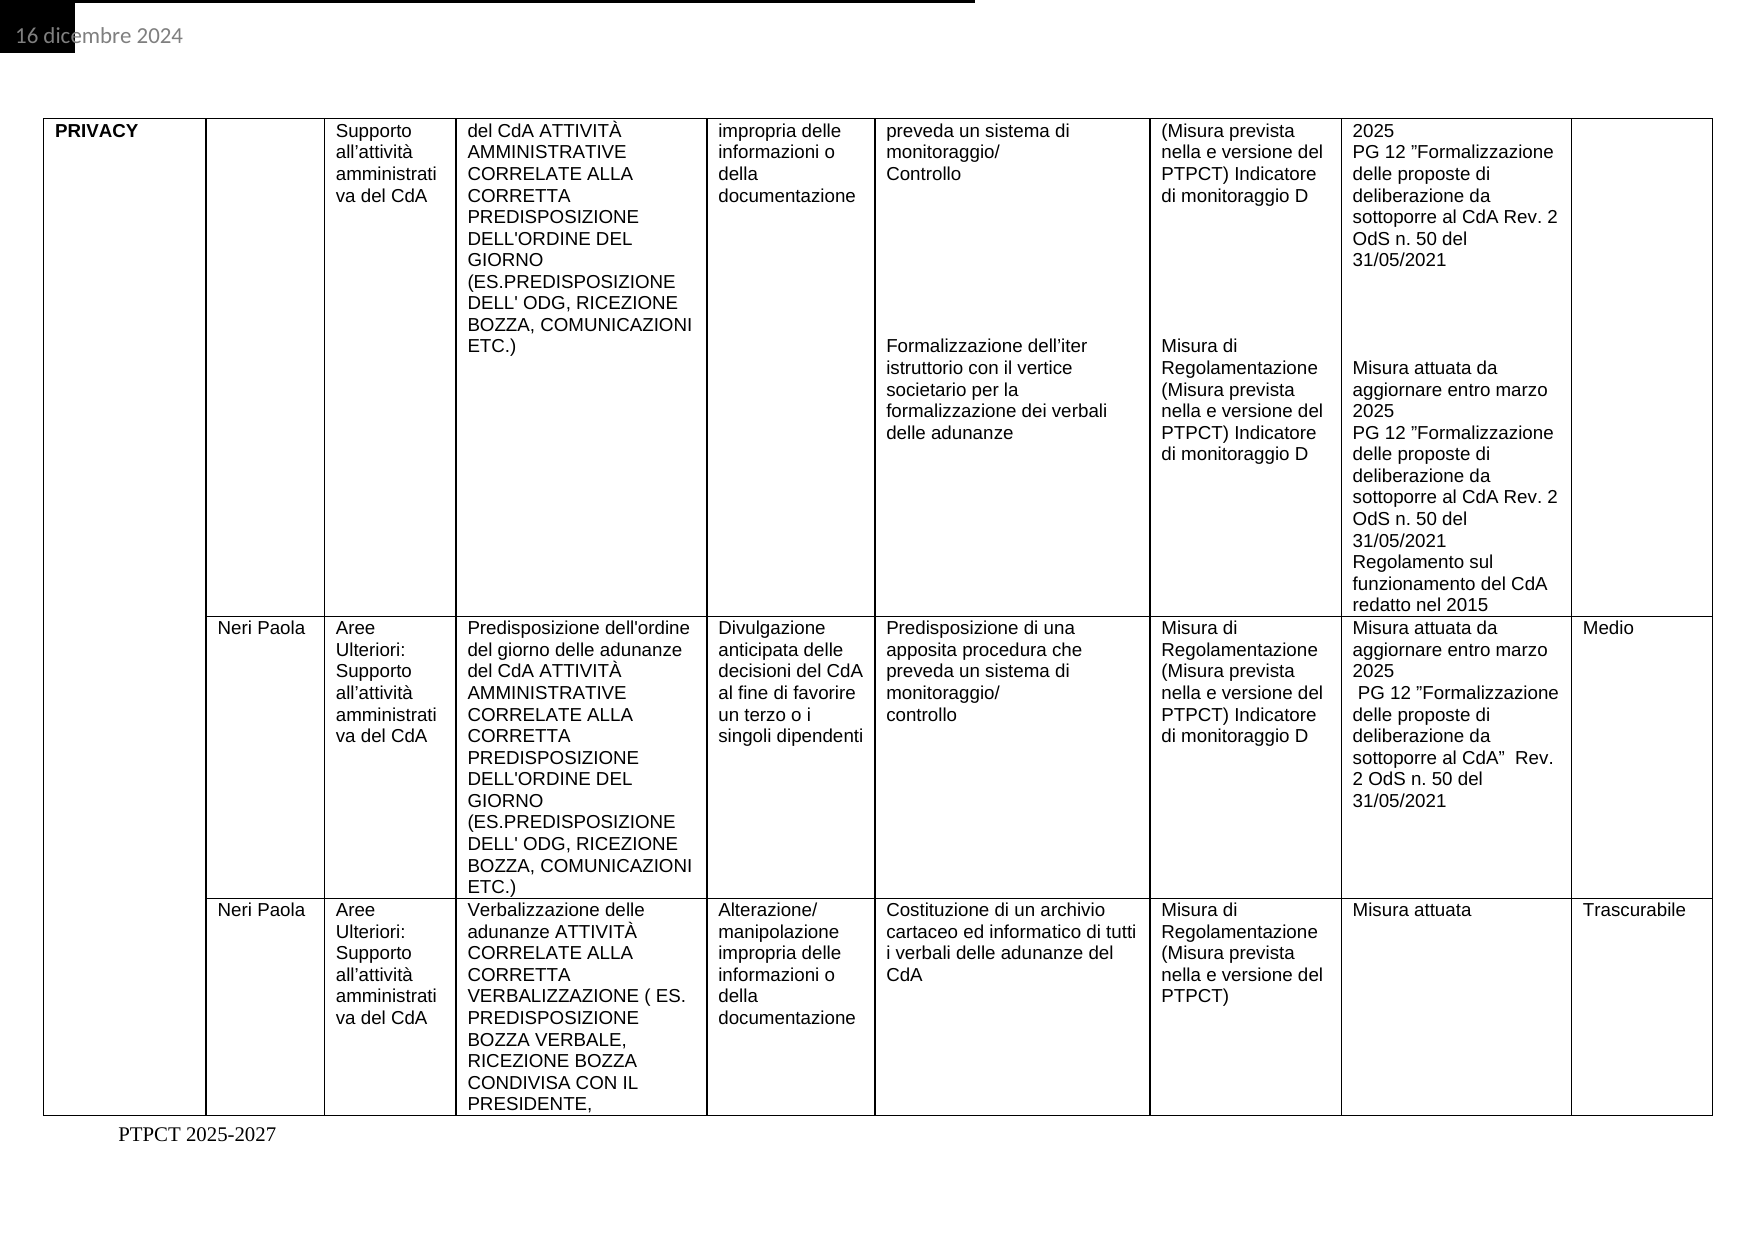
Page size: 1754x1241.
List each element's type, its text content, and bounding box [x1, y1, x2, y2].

table_cell Medio [1572, 617, 1712, 897]
table_cell Misura di Regolamentazione (Misura prevista nella e versione del PTPCT) [1151, 899, 1341, 1115]
table_cell del CdA ATTIVITÀ AMMINISTRATIVE CORRELATE ALLA CORRETTA PREDISPOSIZIONE DELL'ORDINE DEL GIORNO (ES.PREDISPOSIZIONE DELL' ODG, RICEZIONE BOZZA, COMUNICAZIONI ETC.) [457, 119, 706, 616]
table_cell Alterazione/manipolazione impropria delle informazioni o della documentazione [708, 899, 874, 1115]
table_cell Aree Ulteriori: Supporto all’attività amministrativa del CdA [325, 899, 455, 1115]
table_cell impropria delle informazioni o della documentazione [708, 119, 874, 616]
table_cell (Misura prevista nella e versione del PTPCT) Indicatore di monitoraggio D Misura di Regolamentazione (Misura prevista nella e versione del PTPCT) Indicatore di monitoraggio D [1151, 119, 1341, 616]
table_cell 2025 PG 12 ”Formalizzazione delle proposte di deliberazione da sottoporre al CdA Rev. 2 OdS n. 50 del 31/05/2021 Misura attuata da aggiornare entro marzo 2025 PG 12 ”Formalizzazione delle proposte di deliberazione da sottoporre al CdA Rev. 2 OdS n. 50 del 31/05/2021 Regolamento sul funzionamento del CdA redatto nel 2015 [1342, 119, 1571, 616]
table_cell Neri Paola [207, 617, 324, 897]
table_cell Trascurabile [1572, 899, 1712, 1115]
table_cell Costituzione di un archivio cartaceo ed informatico di tutti i verbali delle adunanze del CdA [876, 899, 1149, 1115]
table_cell Divulgazione anticipata delle decisioni del CdA al fine di favorire un terzo o i singoli dipendenti [708, 617, 874, 897]
table_cell preveda un sistema di monitoraggio/ Controllo Formalizzazione dell’iter istruttorio con il vertice societario per la formalizzazione dei verbali delle adunanze [876, 119, 1149, 616]
table_cell Aree Ulteriori: Supporto all’attività amministrativa del CdA [325, 617, 455, 897]
table_cell Supporto all’attività amministrativa del CdA [325, 119, 455, 616]
table_cell Misura attuata [1342, 899, 1571, 1115]
table_cell Predisposizione dell'ordine del giorno delle adunanze del CdA ATTIVITÀ AMMINISTRATIVE CORRELATE ALLA CORRETTA PREDISPOSIZIONE DELL'ORDINE DEL GIORNO (ES.PREDISPOSIZIONE DELL' ODG, RICEZIONE BOZZA, COMUNICAZIONI ETC.) [457, 617, 706, 897]
table_cell Neri Paola [207, 899, 324, 1115]
table_cell [207, 119, 324, 616]
table_cell Misura attuata da aggiornare entro marzo 2025 PG 12 ”Formalizzazione delle proposte di deliberazione da sottoporre al CdA” Rev. 2 OdS n. 50 del 31/05/2021 [1342, 617, 1571, 897]
table_cell Verbalizzazione delle adunanze ATTIVITÀ CORRELATE ALLA CORRETTA VERBALIZZAZIONE ( ES. PREDISPOSIZIONE BOZZA VERBALE, RICEZIONE BOZZA CONDIVISA CON IL PRESIDENTE, [457, 899, 706, 1115]
table_cell Predisposizione di una apposita procedura che preveda un sistema di monitoraggio/ controllo [876, 617, 1149, 897]
table_cell PRIVACY [44, 119, 205, 1115]
table_cell [1572, 119, 1712, 616]
table_cell Misura di Regolamentazione (Misura prevista nella e versione del PTPCT) Indicatore di monitoraggio D [1151, 617, 1341, 897]
